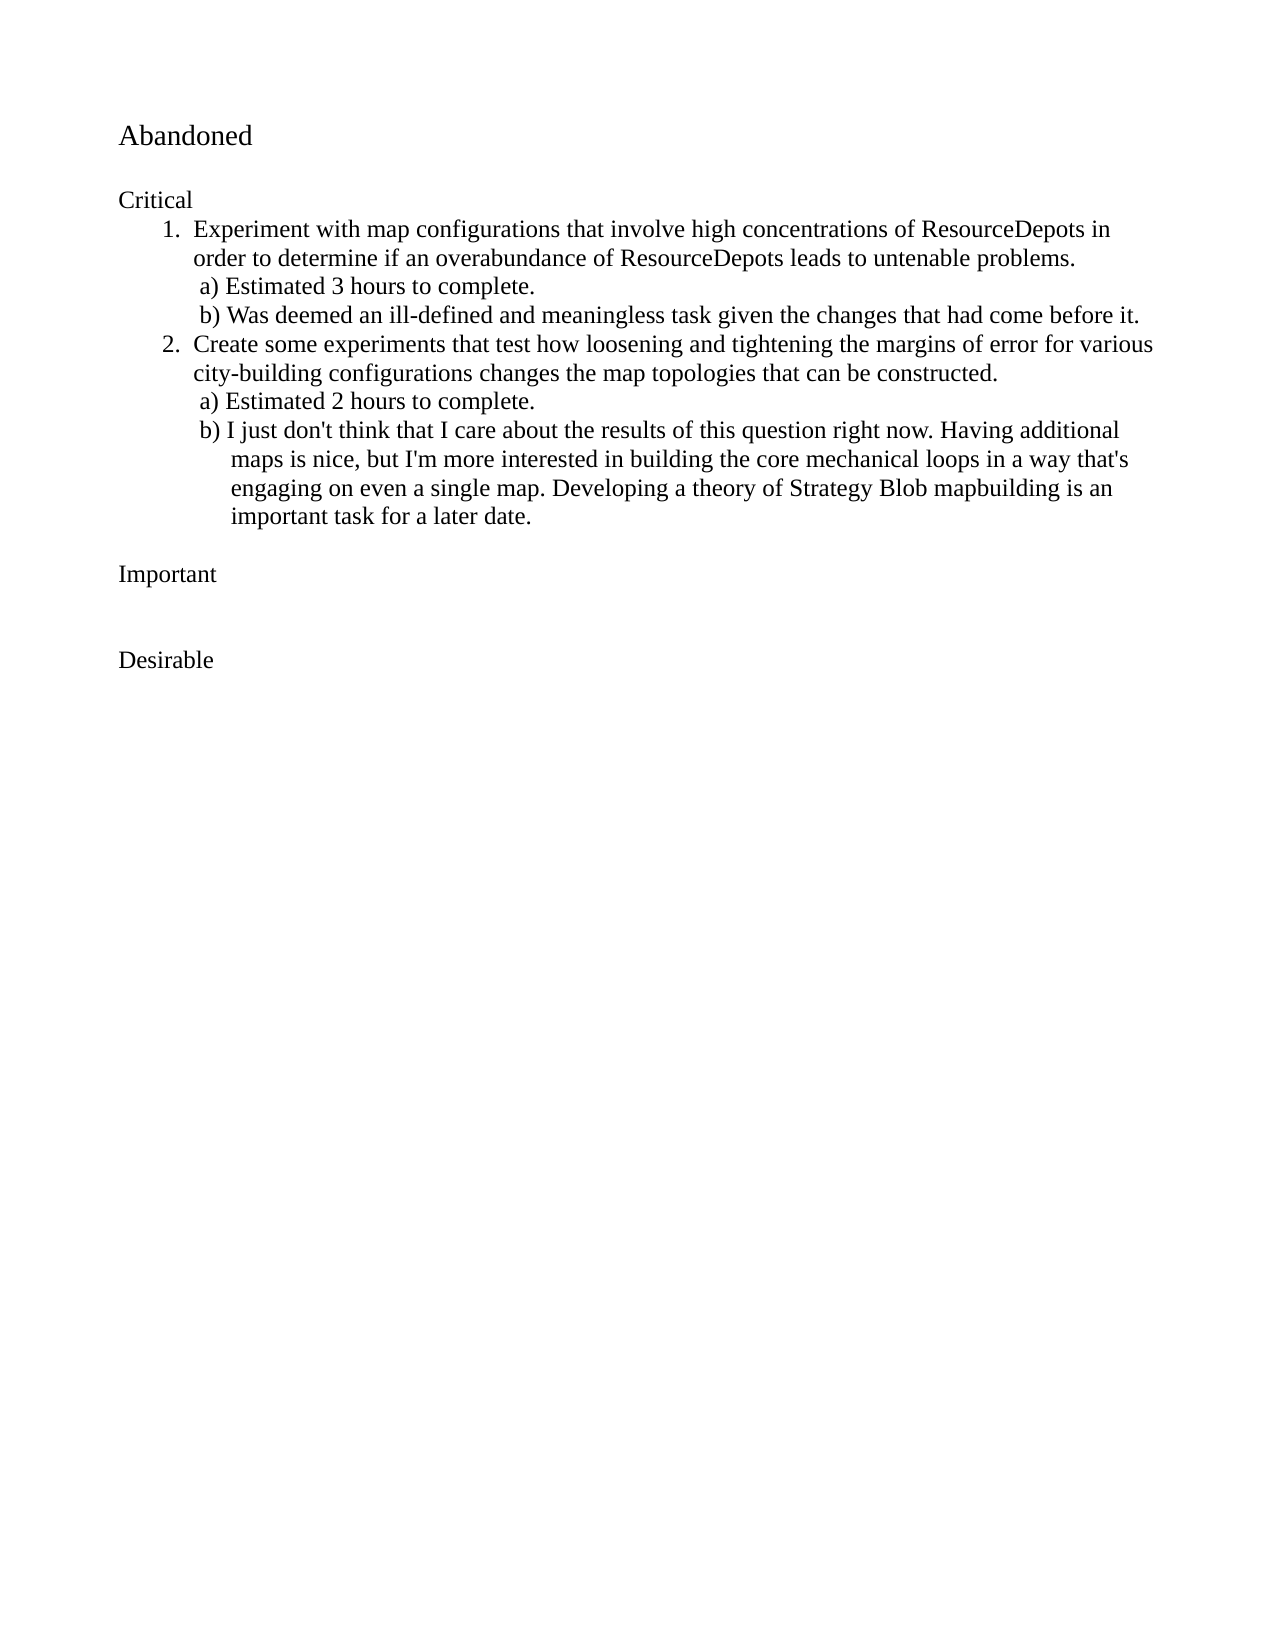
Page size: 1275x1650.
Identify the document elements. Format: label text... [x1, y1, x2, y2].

list I just don't think that I care about the results of this question right now. Having additional maps is nice, but I'm more interested in building the core mechanical loops in a way that's engaging on even a single map. Developing a theory of Strategy Blob mapbuilding is an important task for a later date. [193, 415, 1157, 530]
text Abandoned [118, 118, 1157, 152]
list Estimated 2 hours to complete. [193, 386, 1157, 415]
list Experiment with map configurations that involve high concentrations of ResourceDepots in order to determine if an overabundance of ResourceDepots leads to untenable problems. [156, 214, 1157, 271]
list Create some experiments that test how loosening and tightening the margins of error for various city-building configurations changes the map topologies that can be constructed. [156, 329, 1157, 386]
text Critical [118, 185, 1157, 214]
list Was deemed an ill-defined and meaningless task given the changes that had come before it. [193, 300, 1157, 329]
list Estimated 3 hours to complete. [193, 271, 1157, 300]
text Important [118, 559, 1157, 588]
text Desirable [118, 645, 1157, 674]
